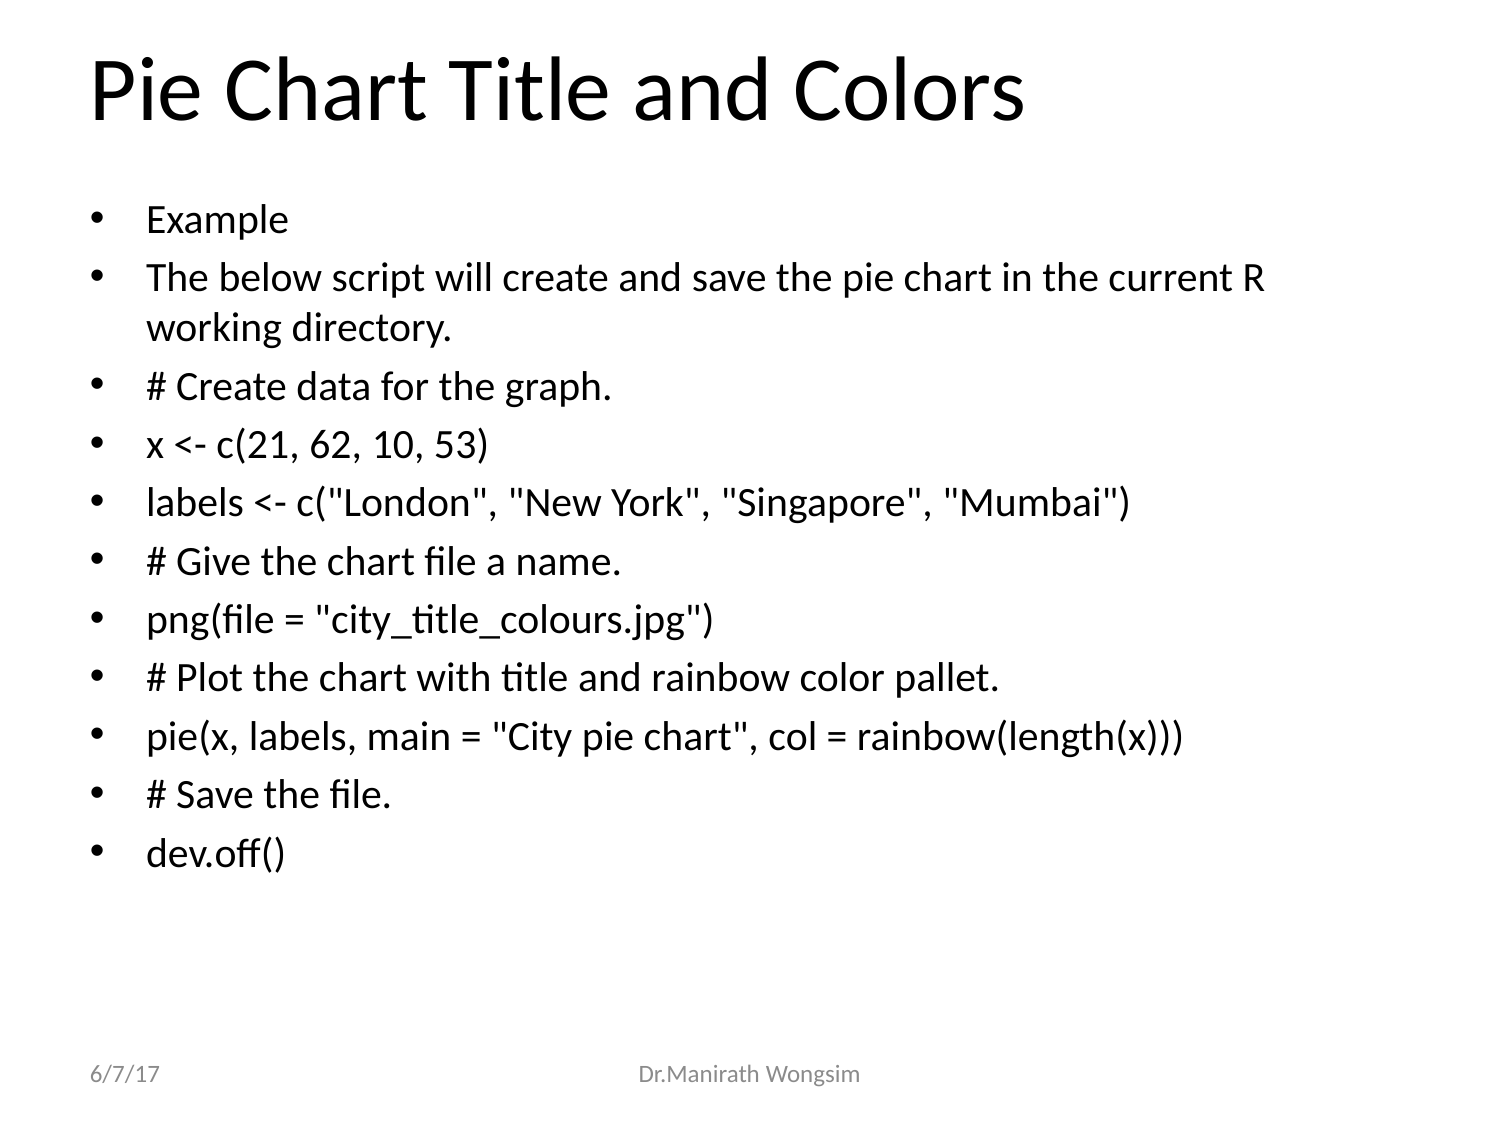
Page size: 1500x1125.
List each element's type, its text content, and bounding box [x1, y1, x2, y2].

text_box Dr.Manirath Wongsim [512, 1042, 988, 1103]
text_box Pie Chart Title and Colors [75, 45, 1425, 184]
text_box 06/07/2017 [74, 1042, 425, 1103]
text_box Example The below script will create and save the pie chart in the current R working directory. # Create data for the graph. x <- c(21, 62, 10, 53) labels <- c("London", "New York", "Singapore", "Mumbai") # Give the chart file a name. png(file = "city_title_colours.jpg") # Plot the chart with title and rainbow color pallet. pie(x, labels, main = "City pie chart", col = rainbow(length(x))) # Save the file. dev.off() [75, 184, 1425, 1005]
